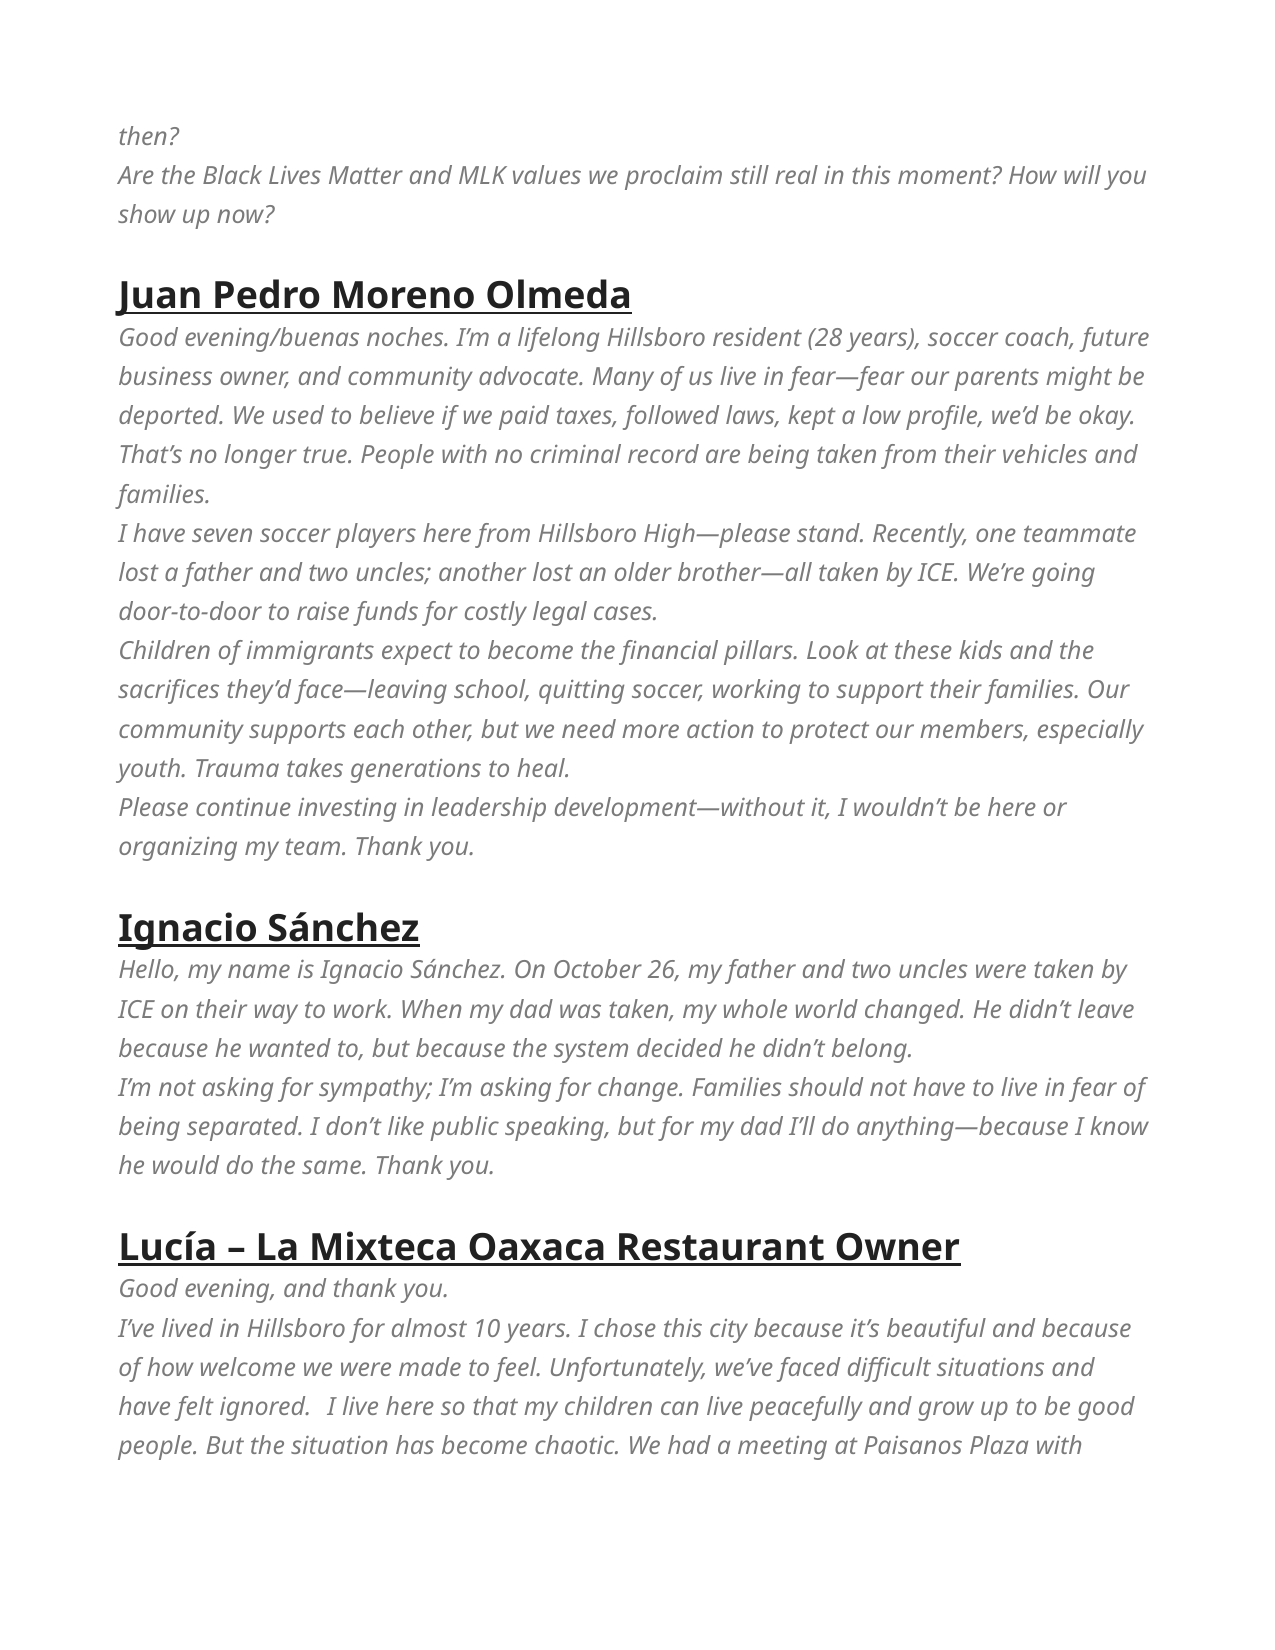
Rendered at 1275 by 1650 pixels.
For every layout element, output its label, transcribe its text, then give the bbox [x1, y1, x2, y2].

text Hello, my name is Ignacio Sánchez. On October 26, my father and two uncles were taken by ICE on their way to work. When my dad was taken, my whole world changed. He didn’t leave because he wanted to, but because the system decided he didn’t belong. I’m not asking for sympathy; I’m asking for change. Families should not have to live in fear of being separated. I don’t like public speaking, but for my dad I’ll do anything—because I know he would do the same. Thank you. [118, 952, 1157, 1182]
subtitle Juan Pedro Moreno Olmeda [118, 269, 1157, 320]
text then? Are the Black Lives Matter and MLK values we proclaim still real in this moment? How will you show up now? [118, 118, 1157, 231]
subtitle Lucía – La Mixteca Oaxaca Restaurant Owner [118, 1220, 1157, 1271]
subtitle Ignacio Sánchez [118, 901, 1157, 952]
text Good evening, and thank you. I’ve lived in Hillsboro for almost 10 years. I chose this city because it’s beautiful and because of how welcome we were made to feel. Unfortunately, we’ve faced difficult situations and have felt ignored. I live here so that my children can live peacefully and grow up to be good people. But the situation has become chaotic. We had a meeting at Paisanos Plaza with [118, 1271, 1157, 1462]
text Good evening/buenas noches. I’m a lifelong Hillsboro resident (28 years), soccer coach, future business owner, and community advocate. Many of us live in fear—fear our parents might be deported. We used to believe if we paid taxes, followed laws, kept a low profile, we’d be okay. That’s no longer true. People with no criminal record are being taken from their vehicles and families. I have seven soccer players here from Hillsboro High—please stand. Recently, one teammate lost a father and two uncles; another lost an older brother—all taken by ICE. We’re going door-to-door to raise funds for costly legal cases. Children of immigrants expect to become the financial pillars. Look at these kids and the sacrifices they’d face—leaving school, quitting soccer, working to support their families. Our community supports each other, but we need more action to protect our members, especially youth. Trauma takes generations to heal. Please continue investing in leadership development—without it, I wouldn’t be here or organizing my team. Thank you. [118, 320, 1157, 863]
